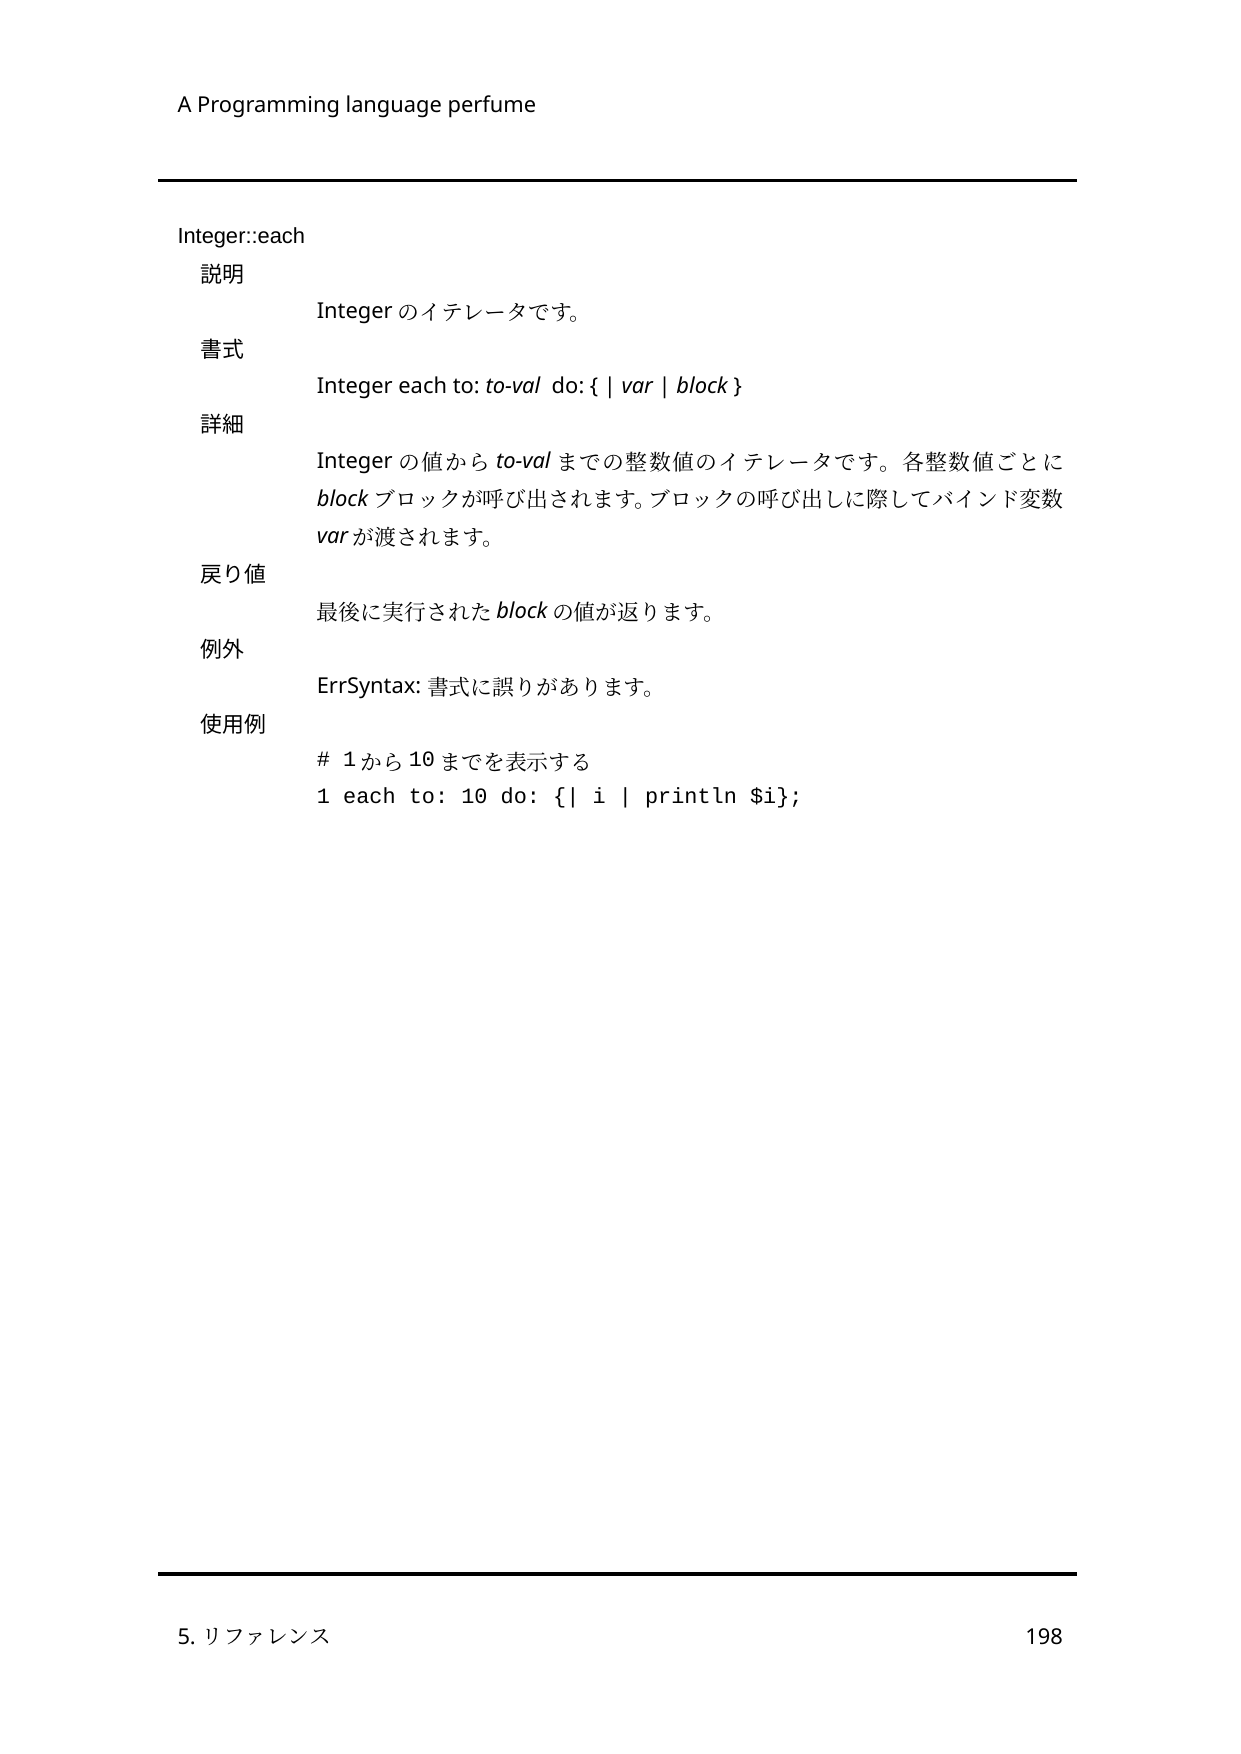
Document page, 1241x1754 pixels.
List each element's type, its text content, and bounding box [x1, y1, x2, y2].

subtitle Integer::each [177, 217, 1063, 254]
table_cell 書式 [200, 329, 317, 404]
table_header 説明 [200, 254, 317, 329]
table_cell 例外 [200, 629, 317, 704]
table_cell 最後に実行されたblockの値が返ります。 [317, 554, 1063, 629]
table_cell 詳細 [200, 404, 317, 554]
table_cell 戻り値 [200, 554, 317, 629]
table_header Integerのイテレータです。 [317, 254, 1063, 329]
table_cell Integer each to: to-val do: { | var | block } [317, 329, 1063, 404]
table_cell 使用例 [200, 704, 317, 817]
table_cell # 1から10までを表示する 1 each to: 10 do: {| i | println $i}; [317, 704, 1063, 817]
table_cell Integerの値からto-valまでの整数値のイテレータです。各整数値ごとに block ブロックが呼び出されます。ブロックの呼び出しに際してバインド変数varが渡されます。 [317, 404, 1063, 554]
table_cell ErrSyntax: 書式に誤りがあります。 [317, 629, 1063, 704]
